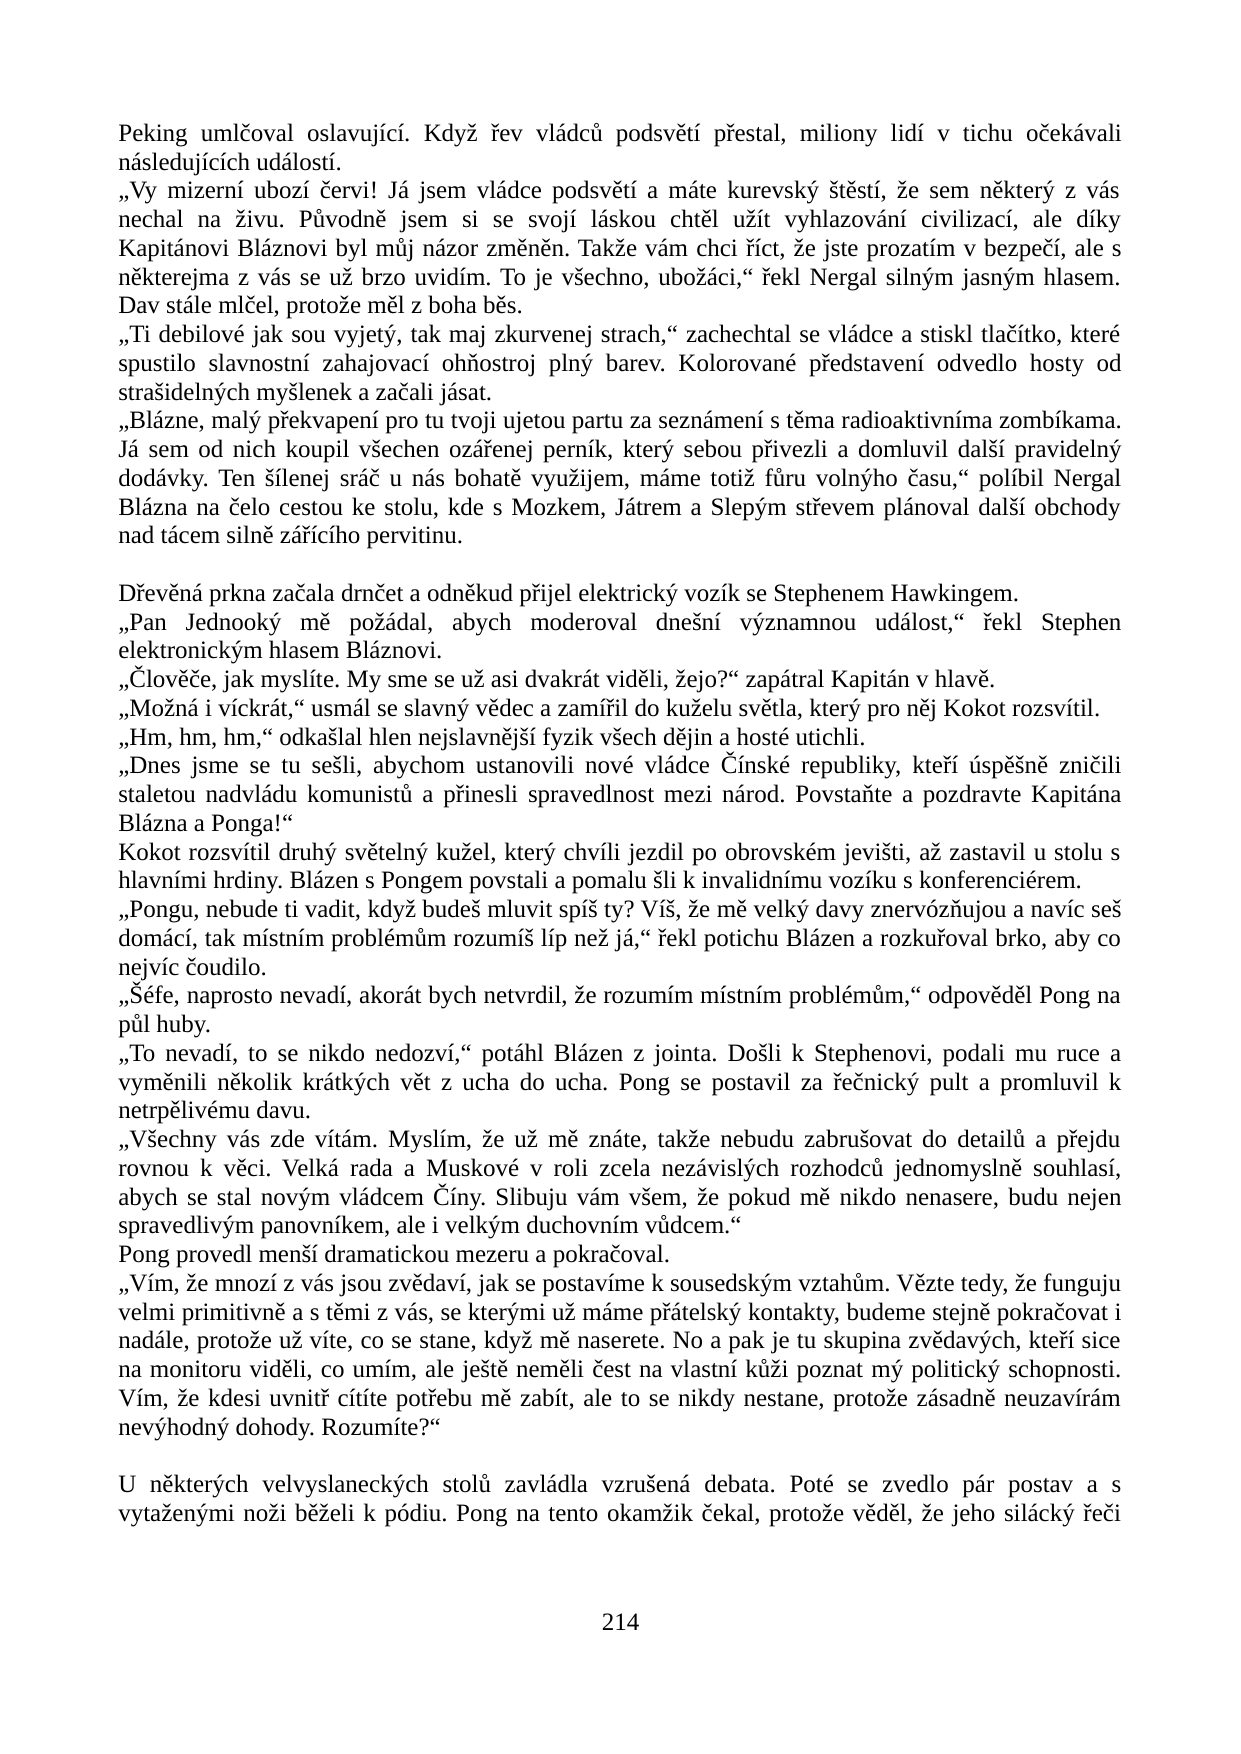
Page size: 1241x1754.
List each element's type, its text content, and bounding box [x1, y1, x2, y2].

text U některých velvyslaneckých stolů zavládla vzrušená debata. Poté se zvedlo pár postav a s vytaženými noži běželi k pódiu. Pong na tento okamžik čekal, protože věděl, že jeho silácký řeči [118, 1469, 1122, 1527]
text „Dnes jsme se tu sešli, abychom ustanovili nové vládce Čínské republiky, kteří úspěšně zničili staletou nadvládu komunistů a přinesli spravedlnost mezi národ. Povstaňte a pozdravte Kapitána Blázna a Ponga!“ [118, 751, 1122, 837]
text „Blázne, malý překvapení pro tu tvoji ujetou partu za seznámení s těma radioaktivníma zombíkama. Já sem od nich koupil všechen ozářenej perník, který sebou přivezli a domluvil další pravidelný dodávky. Ten šílenej sráč u nás bohatě využijem, máme totiž fůru volnýho času,“ políbil Nergal Blázna na čelo cestou ke stolu, kde s Mozkem, Játrem a Slepým střevem plánoval další obchody nad tácem silně zářícího pervitinu. [118, 406, 1122, 549]
text „Pongu, nebude ti vadit, když budeš mluvit spíš ty? Víš, že mě velký davy znervózňujou a navíc seš domácí, tak místním problémům rozumíš líp než já,“ řekl potichu Blázen a rozkuřoval brko, aby co nejvíc čoudilo. [118, 894, 1122, 981]
text „Vím, že mnozí z vás jsou zvědaví, jak se postavíme k sousedským vztahům. Vězte tedy, že funguju velmi primitivně a s těmi z vás, se kterými už máme přátelský kontakty, budeme stejně pokračovat i nadále, protože už víte, co se stane, když mě naserete. No a pak je tu skupina zvědavých, kteří sice na monitoru viděli, co umím, ale ještě neměli čest na vlastní kůži poznat mý politický schopnosti. Vím, že kdesi uvnitř cítíte potřebu mě zabít, ale to se nikdy nestane, protože zásadně neuzavírám nevýhodný dohody. Rozumíte?“ [118, 1268, 1122, 1441]
text „To nevadí, to se nikdo nedozví,“ potáhl Blázen z jointa. Došli k Stephenovi, podali mu ruce a vyměnili několik krátkých vět z ucha do ucha. Pong se postavil za řečnický pult a promluvil k netrpělivému davu. [118, 1038, 1122, 1124]
text „Pan Jednooký mě požádal, abych moderoval dnešní významnou událost,“ řekl Stephen elektronickým hlasem Bláznovi. [118, 607, 1122, 664]
text „Všechny vás zde vítám. Myslím, že už mě znáte, takže nebudu zabrušovat do detailů a přejdu rovnou k věci. Velká rada a Muskové v roli zcela nezávislých rozhodců jednomyslně souhlasí, abych se stal novým vládcem Číny. Slibuju vám všem, že pokud mě nikdo nenasere, budu nejen spravedlivým panovníkem, ale i velkým duchovním vůdcem.“ [118, 1124, 1122, 1239]
text „Šéfe, naprosto nevadí, akorát bych netvrdil, že rozumím místním problémům,“ odpověděl Pong na půl huby. [118, 981, 1122, 1038]
text „Vy mizerní ubozí červi! Já jsem vládce podsvětí a máte kurevský štěstí, že sem některý z vás nechal na živu. Původně jsem si se svojí láskou chtěl užít vyhlazování civilizací, ale díky Kapitánovi Bláznovi byl můj názor změněn. Takže vám chci říct, že jste prozatím v bezpečí, ale s některejma z vás se už brzo uvidím. To je všechno, ubožáci,“ řekl Nergal silným jasným hlasem. Dav stále mlčel, protože měl z boha běs. [118, 176, 1122, 319]
text „Ti debilové jak sou vyjetý, tak maj zkurvenej strach,“ zachechtal se vládce a stiskl tlačítko, které spustilo slavnostní zahajovací ohňostroj plný barev. Kolorované představení odvedlo hosty od strašidelných myšlenek a začali jásat. [118, 319, 1122, 406]
text Peking umlčoval oslavující. Když řev vládců podsvětí přestal, miliony lidí v tichu očekávali následujících událostí. [118, 118, 1122, 176]
text „Člověče, jak myslíte. My sme se už asi dvakrát viděli, žejo?“ zapátral Kapitán v hlavě. [118, 664, 1122, 693]
text Dřevěná prkna začala drnčet a odněkud přijel elektrický vozík se Stephenem Hawkingem. [118, 578, 1122, 607]
text Pong provedl menší dramatickou mezeru a pokračoval. [118, 1239, 1122, 1268]
text Kokot rozsvítil druhý světelný kužel, který chvíli jezdil po obrovském jevišti, až zastavil u stolu s hlavními hrdiny. Blázen s Pongem povstali a pomalu šli k invalidnímu vozíku s konferenciérem. [118, 837, 1122, 894]
text „Možná i víckrát,“ usmál se slavný vědec a zamířil do kuželu světla, který pro něj Kokot rozsvítil. [118, 693, 1122, 722]
text „Hm, hm, hm,“ odkašlal hlen nejslavnější fyzik všech dějin a hosté utichli. [118, 722, 1122, 751]
